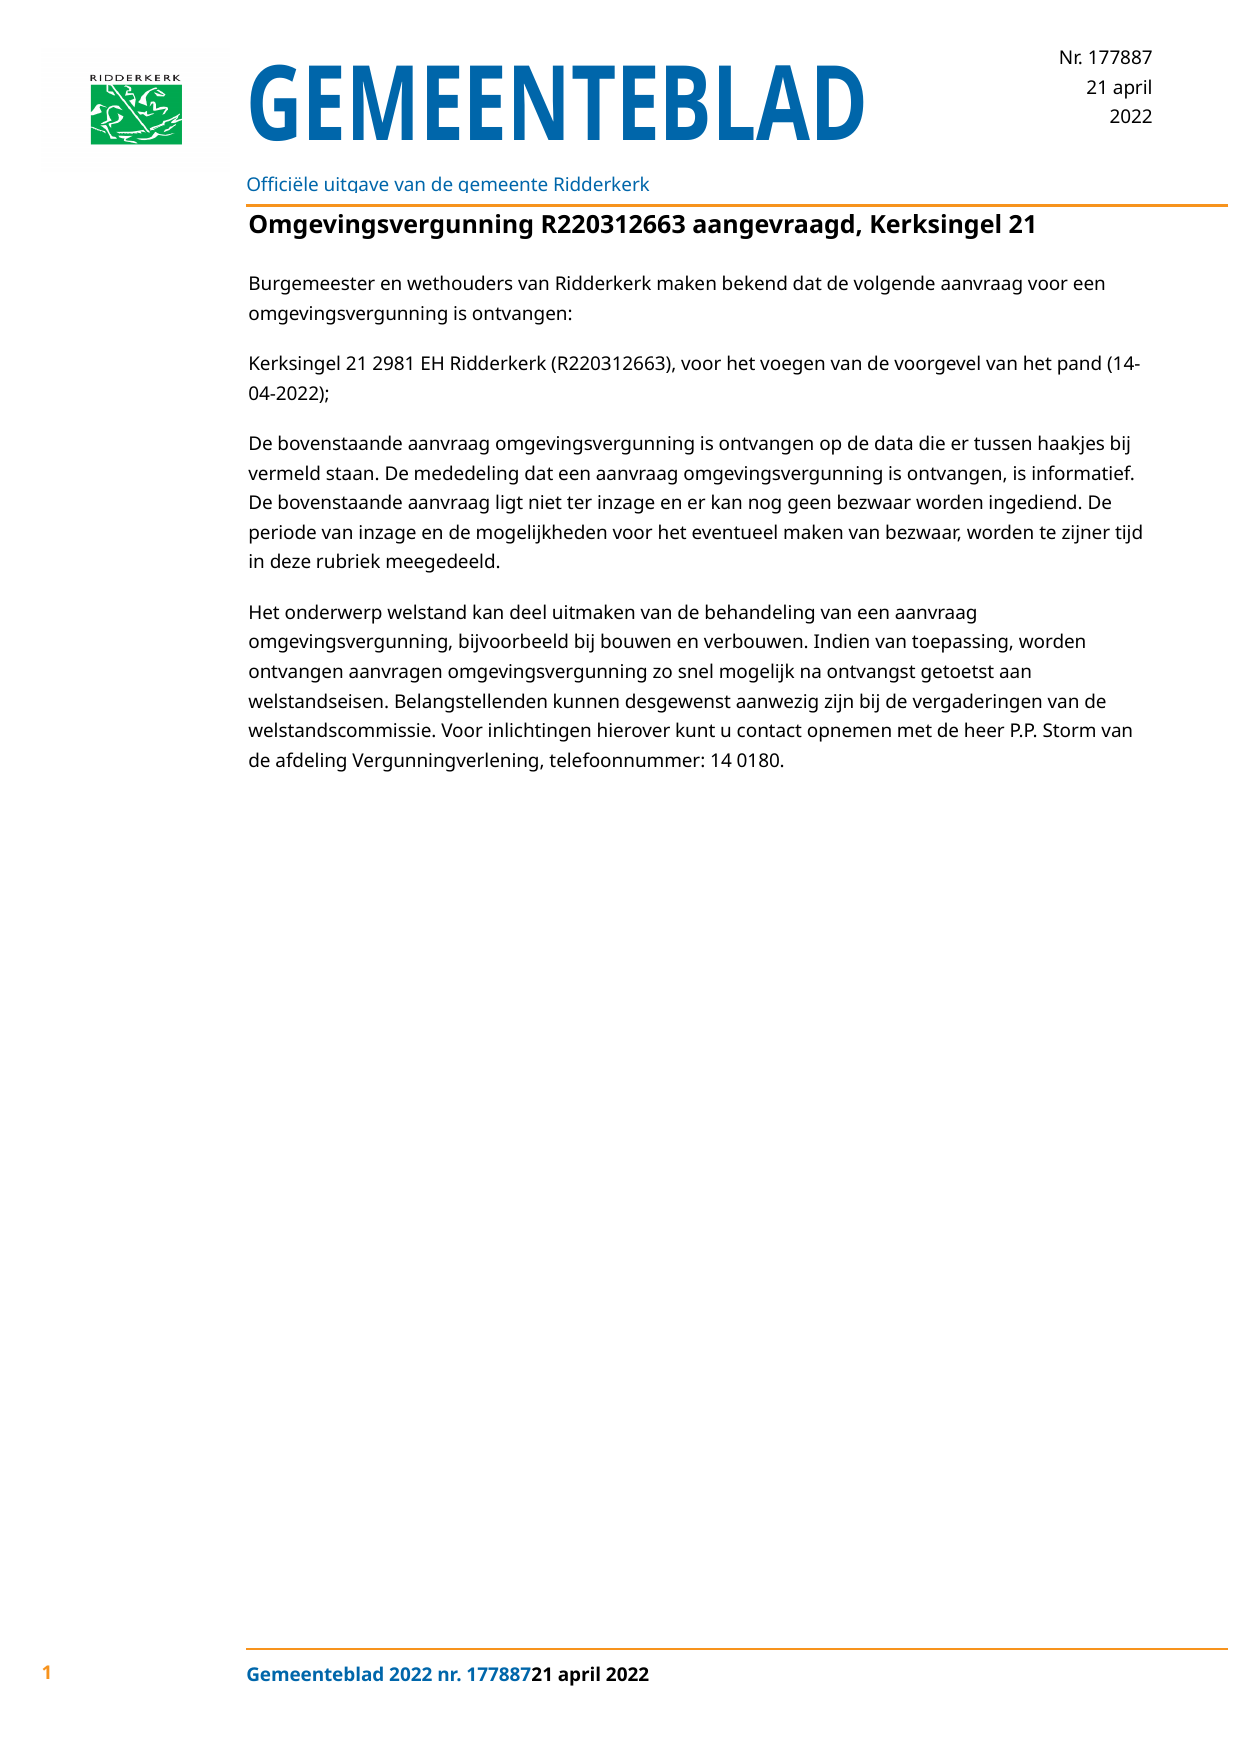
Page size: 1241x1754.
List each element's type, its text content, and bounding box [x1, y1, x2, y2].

text Het onderwerp welstand kan deel uitmaken van de behandeling van een aanvraag omgevingsvergunning, bijvoorbeeld bij bouwen en verbouwen. Indien van toepassing, worden ontvangen aanvragen omgevingsvergunning zo snel mogelijk na ontvangst getoetst aan welstandseisen. Belangstellenden kunnen desgewenst aanwezig zijn bij de vergaderingen van de welstandscommissie. Voor inlichtingen hierover kunt u contact opnemen met de heer P.P. Storm van de afdeling Vergunningverlening, telefoonnummer: 14 0180. [248, 599, 1152, 773]
text Omgevingsvergunning R220312663 aangevraagd, Kerksingel 21 [248, 207, 1152, 241]
text Kerksingel 21 2981 EH Ridderkerk (R220312663), voor het voegen van de voorgevel van het pand (14-04-2022); [248, 350, 1152, 406]
picture [41, 47, 231, 172]
text Burgemeester en wethouders van Ridderkerk maken bekend dat de volgende aanvraag voor een omgevingsvergunning is ontvangen: [248, 270, 1152, 326]
text De bovenstaande aanvraag omgevingsvergunning is ontvangen op de data die er tussen haakjes bij vermeld staan. De mededeling dat een aanvraag omgevingsvergunning is ontvangen, is informatief. De bovenstaande aanvraag ligt niet ter inzage en er kan nog geen bezwaar worden ingediend. De periode van inzage en de mogelijkheden voor het eventueel maken van bezwaar, worden te zijner tijd in deze rubriek meegedeeld. [248, 430, 1152, 574]
